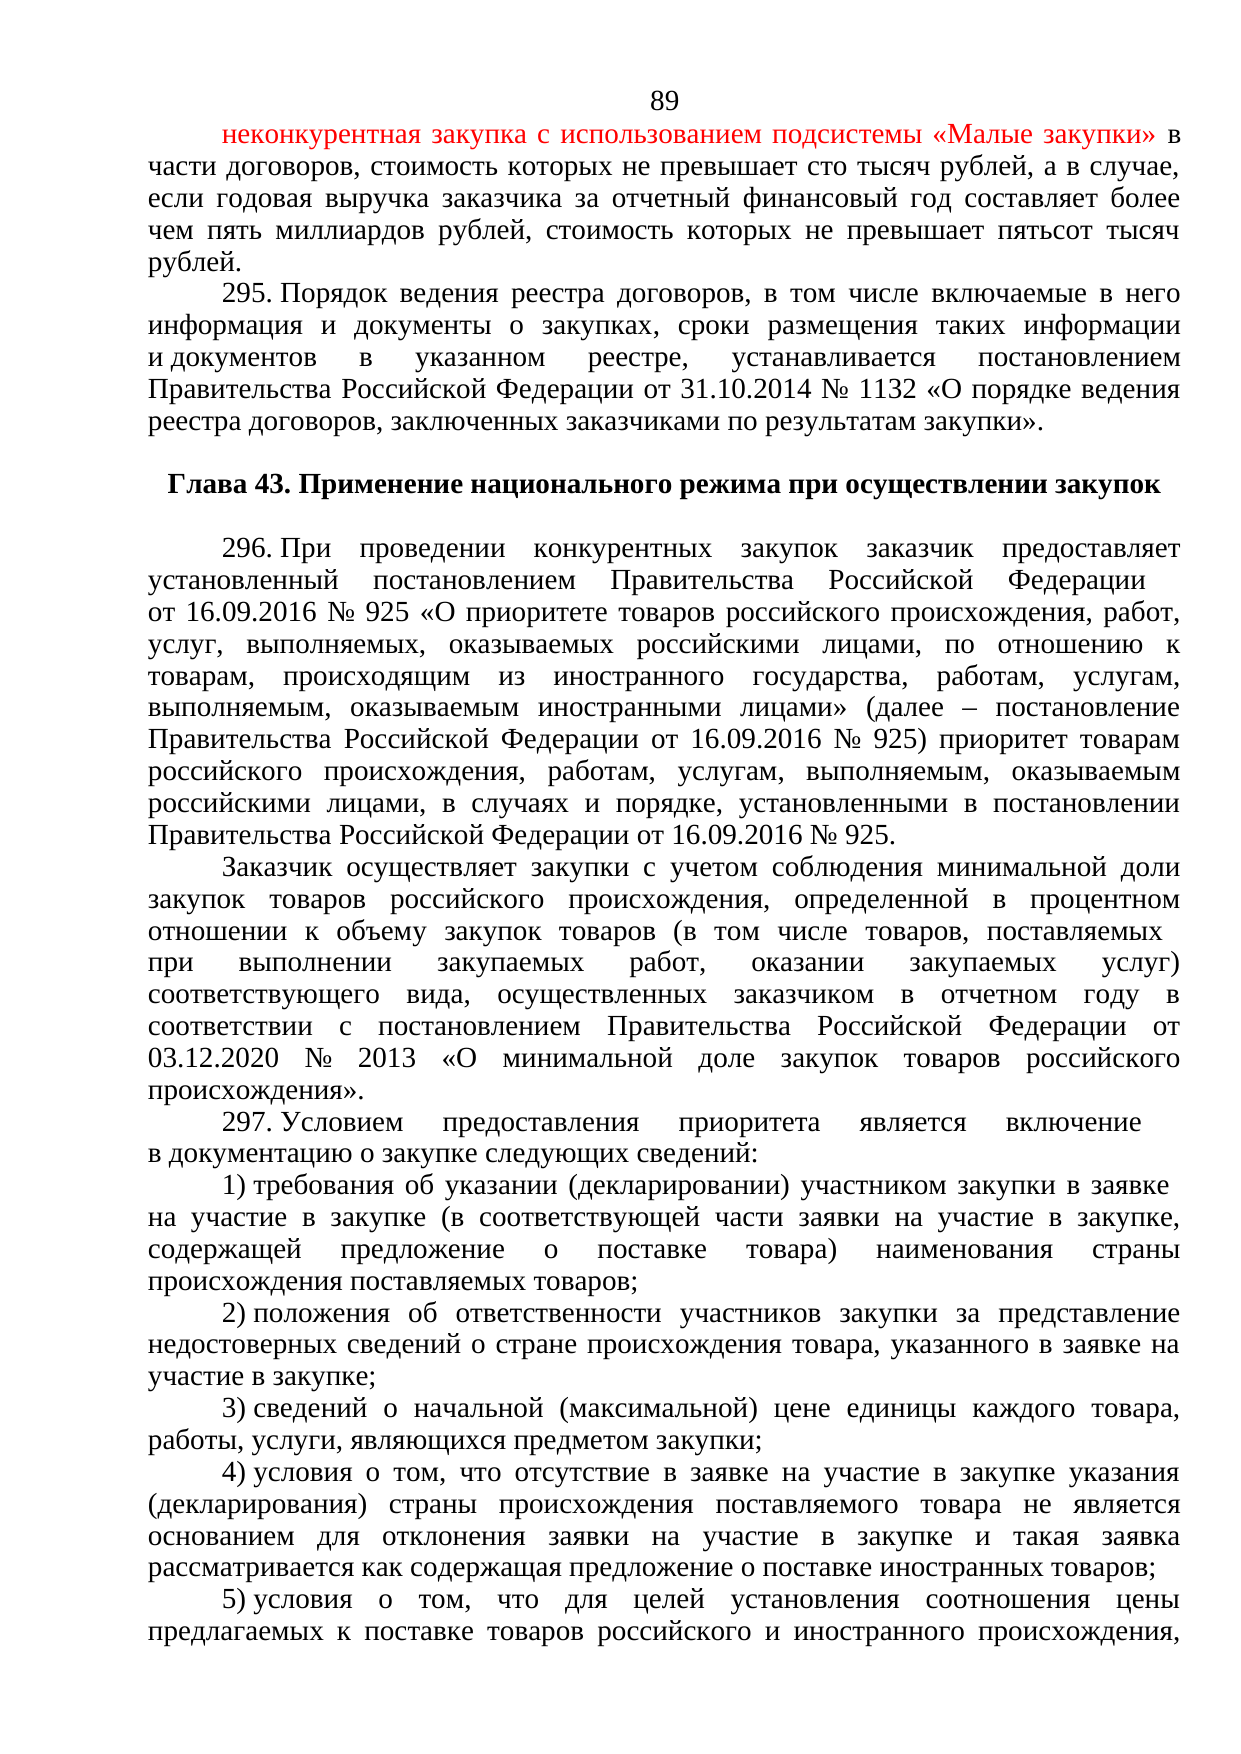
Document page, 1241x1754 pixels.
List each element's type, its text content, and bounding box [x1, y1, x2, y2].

text 4) условия о том, что отсутствие в заявке на участие в закупке указания (декларирования) страны происхождения поставляемого товара не является основанием для отклонения заявки на участие в закупке и такая заявка рассматривается как содержащая предложение о поставке иностранных товаров; [148, 1456, 1181, 1583]
text Заказчик осуществляет закупки с учетом соблюдения минимальной доли закупок товаров российского происхождения, определенной в процентном отношении к объему закупок товаров (в том числе товаров, поставляемых при выполнении закупаемых работ, оказании закупаемых услуг) соответствующего вида, осуществленных заказчиком в отчетном году в соответствии с постановлением Правительства Российской Федерации от 03.12.2020 № 2013 «О минимальной доле закупок товаров российского происхождения». [148, 851, 1181, 1106]
text неконкурентная закупка с использованием подсистемы «Малые закупки» в части договоров, стоимость которых не превышает сто тысяч рублей, а в случае, если годовая выручка заказчика за отчетный финансовый год составляет более чем пять миллиардов рублей, стоимость которых не превышает пятьсот тысяч рублей. [148, 118, 1181, 277]
text 5) условия о том, что для целей установления соотношения цены предлагаемых к поставке товаров российского и иностранного происхождения, [148, 1583, 1181, 1647]
text 297. Условием предоставления приоритета является включение в документацию о закупке следующих сведений: [148, 1106, 1181, 1169]
text 3) сведений о начальной (максимальной) цене единицы каждого товара, работы, услуги, являющихся предметом закупки; [148, 1392, 1181, 1456]
text 1) требования об указании (декларировании) участником закупки в заявке на участие в закупке (в соответствующей части заявки на участие в закупке, содержащей предложение о поставке товара) наименования страны происхождения поставляемых товаров; [148, 1169, 1181, 1297]
text 295. Порядок ведения реестра договоров, в том числе включаемые в него информация и документы о закупках, сроки размещения таких информации и документов в указанном реестре, устанавливается постановлением Правительства Российской Федерации от 31.10.2014 № 1132 «О порядке ведения реестра договоров, заключенных заказчиками по результатам закупки». [148, 277, 1181, 437]
text 296. При проведении конкурентных закупок заказчик предоставляет установленный постановлением Правительства Российской Федерации от 16.09.2016 № 925 «О приоритете товаров российского происхождения, работ, услуг, выполняемых, оказываемых российскими лицами, по отношению к товарам, происходящим из иностранного государства, работам, услугам, выполняемым, оказываемым иностранными лицами» (далее – постановление Правительства Российской Федерации от 16.09.2016 № 925) приоритет товарам российского происхождения, работам, услугам, выполняемым, оказываемым российскими лицами, в случаях и порядке, установленными в постановлении Правительства Российской Федерации от 16.09.2016 № 925. [148, 532, 1181, 851]
text Глава 43. Применение национального режима при осуществлении закупок [148, 468, 1181, 500]
text 2) положения об ответственности участников закупки за представление недостоверных сведений о стране происхождения товара, указанного в заявке на участие в закупке; [148, 1297, 1181, 1392]
